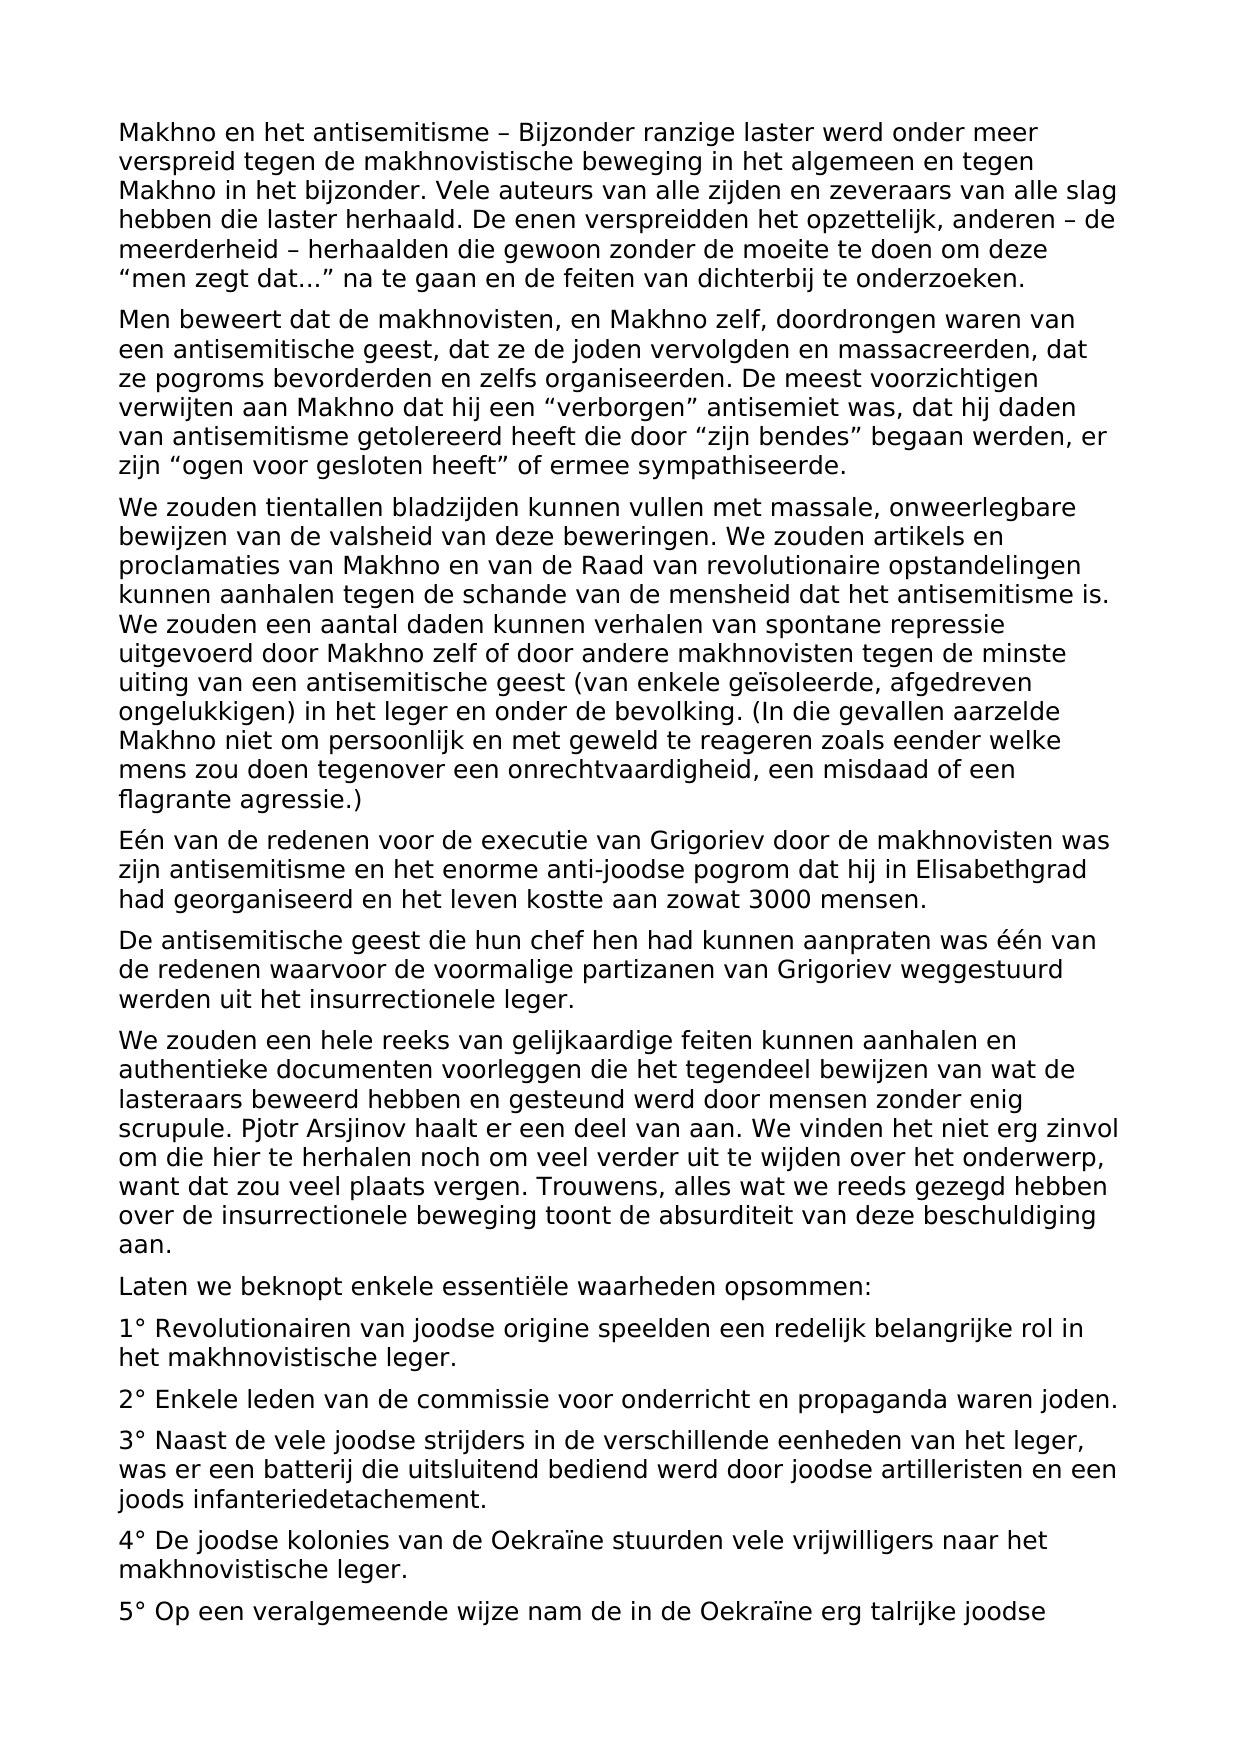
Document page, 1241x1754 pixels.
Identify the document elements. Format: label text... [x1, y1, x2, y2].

text 2° Enkele leden van de commissie voor onderricht en propaganda waren joden. [118, 1385, 1122, 1414]
text 3° Naast de vele joodse strijders in de verschillende eenheden van het leger, was er een batterij die uitsluitend bediend werd door joodse artilleristen en een joods infanteriedetachement. [118, 1426, 1122, 1514]
text 5° Op een veralgemeende wijze nam de in de Oekraïne erg talrijke joodse [118, 1597, 1122, 1626]
text 4° De joodse kolonies van de Oekraïne stuurden vele vrijwilligers naar het makhnovistische leger. [118, 1526, 1122, 1585]
text Men beweert dat de makhnovisten, en Makhno zelf, doordrongen waren van een antisemitische geest, dat ze de joden vervolgden en massacreerden, dat ze pogroms bevorderden en zelfs organiseerden. De meest voorzichtigen verwijten aan Makhno dat hij een “verborgen” antisemiet was, dat hij daden van antisemitisme getolereerd heeft die door “zijn bendes” begaan werden, er zijn “ogen voor gesloten heeft” of ermee sympathiseerde. [118, 306, 1122, 481]
text Eén van de redenen voor de executie van Grigoriev door de makhnovisten was zijn antisemitisme en het enorme anti-joodse pogrom dat hij in Elisabethgrad had georganiseerd en het leven kostte aan zowat 3000 mensen. [118, 826, 1122, 914]
text 1° Revolutionairen van joodse origine speelden een redelijk belangrijke rol in het makhnovistische leger. [118, 1314, 1122, 1372]
text We zouden tientallen bladzijden kunnen vullen met massale, onweerlegbare bewijzen van de valsheid van deze beweringen. We zouden artikels en proclamaties van Makhno en van de Raad van revolutionaire opstandelingen kunnen aanhalen tegen de schande van de mensheid dat het antisemitisme is. We zouden een aantal daden kunnen verhalen van spontane repressie uitgevoerd door Makhno zelf of door andere makhnovisten tegen de minste uiting van een antisemitische geest (van enkele geïsoleerde, afgedreven ongelukkigen) in het leger en onder de bevolking. (In die gevallen aarzelde Makhno niet om persoonlijk en met geweld te reageren zoals eender welke mens zou doen tegenover een onrechtvaardigheid, een misdaad of een flagrante agressie.) [118, 493, 1122, 814]
text De antisemitische geest die hun chef hen had kunnen aanpraten was één van de redenen waarvoor de voormalige partizanen van Grigoriev weggestuurd werden uit het insurrectionele leger. [118, 926, 1122, 1014]
text Laten we beknopt enkele essentiële waarheden opsommen: [118, 1272, 1122, 1301]
text We zouden een hele reeks van gelijkaardige feiten kunnen aanhalen en authentieke documenten voorleggen die het tegendeel bewijzen van wat de lasteraars beweerd hebben en gesteund werd door mensen zonder enig scrupule. Pjotr Arsjinov haalt er een deel van aan. We vinden het niet erg zinvol om die hier te herhalen noch om veel verder uit te wijden over het onderwerp, want dat zou veel plaats vergen. Trouwens, alles wat we reeds gezegd hebben over de insurrectionele beweging toont de absurditeit van deze beschuldiging aan. [118, 1026, 1122, 1260]
text Makhno en het antisemitisme – Bijzonder ranzige laster werd onder meer verspreid tegen de makhnovistische beweging in het algemeen en tegen Makhno in het bijzonder. Vele auteurs van alle zijden en zeveraars van alle slag hebben die laster herhaald. De enen verspreidden het opzettelijk, anderen – de meerderheid – herhaalden die gewoon zonder de moeite te doen om deze “men zegt dat...” na te gaan en de feiten van dichterbij te onderzoeken. [118, 118, 1122, 293]
